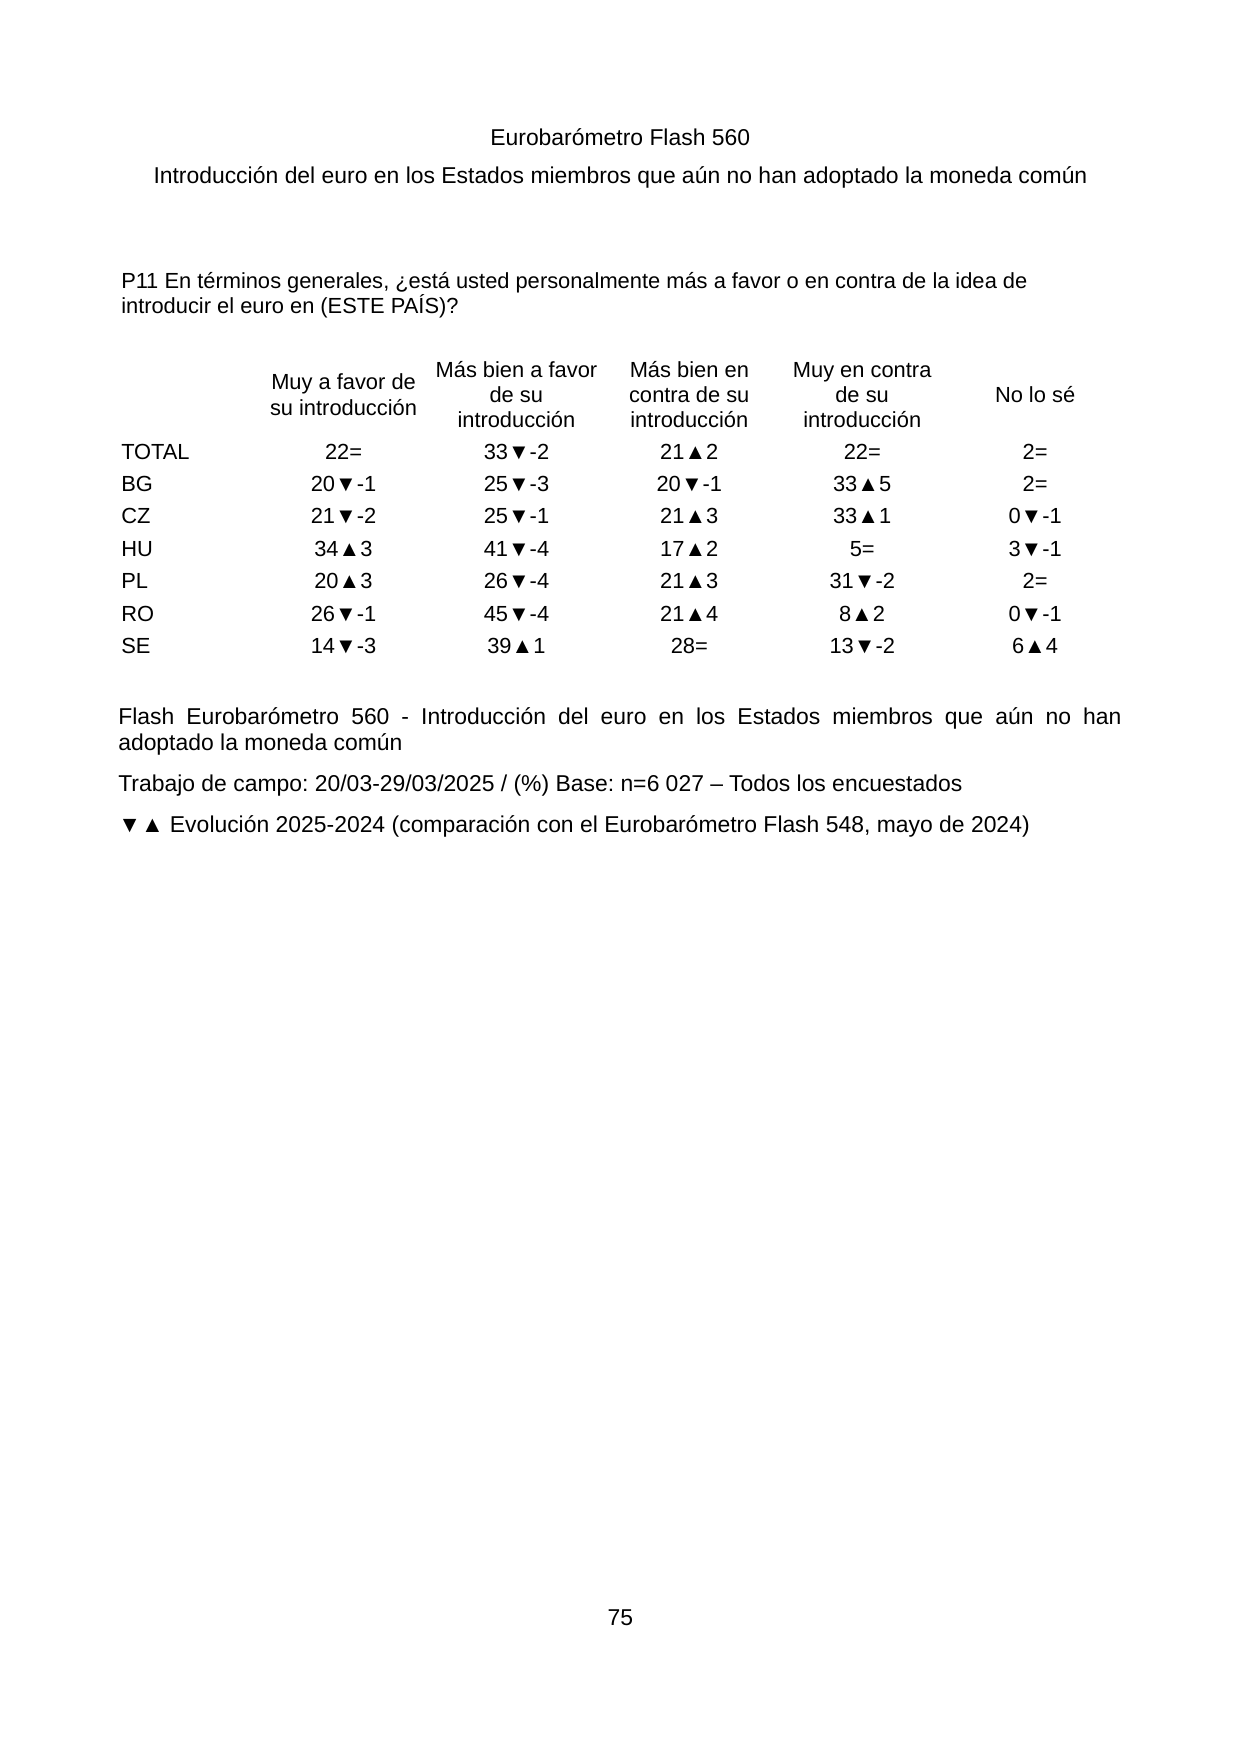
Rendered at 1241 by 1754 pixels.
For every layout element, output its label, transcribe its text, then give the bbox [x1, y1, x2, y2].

table_cell [118, 354, 257, 435]
table_cell 25▼-1 [430, 500, 603, 532]
table_cell [118, 321, 257, 354]
table_cell [776, 321, 948, 354]
table_cell 34▲3 [257, 532, 430, 565]
table_cell 31▼-2 [776, 565, 948, 597]
table_cell 33▼-2 [430, 435, 603, 467]
table_cell 21▲3 [603, 565, 776, 597]
table_cell Más bien a favor de su introducción [430, 354, 603, 435]
table_cell BG [118, 468, 257, 500]
table_cell 17▲2 [603, 532, 776, 565]
table_cell [257, 321, 430, 354]
table_cell 41▼-4 [430, 532, 603, 565]
table_cell CZ [118, 500, 257, 532]
table_cell 25▼-3 [430, 468, 603, 500]
table_cell 20▼-1 [603, 468, 776, 500]
table_cell Muy a favor de su introducción [257, 354, 430, 435]
table_cell 21▲2 [603, 435, 776, 467]
table_cell RO [118, 597, 257, 629]
text Trabajo de campo: 20/03-29/03/2025 / (%) Base: n=6 027 – Todos los encuestados [118, 770, 1122, 796]
table_cell [430, 321, 603, 354]
table_cell Más bien en contra de su introducción [603, 354, 776, 435]
table_cell 0▼-1 [949, 500, 1121, 532]
table_cell HU [118, 532, 257, 565]
text Flash Eurobarómetro 560 - Introducción del euro en los Estados miembros que aún no han adoptado la moneda común [118, 703, 1122, 756]
table_cell 21▲4 [603, 597, 776, 629]
table_cell 13▼-2 [776, 630, 948, 662]
table_cell 2= [949, 435, 1121, 467]
table_cell 2= [949, 565, 1121, 597]
table_cell 26▼-1 [257, 597, 430, 629]
table_cell [949, 321, 1121, 354]
table_cell 26▼-4 [430, 565, 603, 597]
table_cell 22= [257, 435, 430, 467]
table_cell No lo sé [949, 354, 1121, 435]
table_cell 22= [776, 435, 948, 467]
table_cell 21▼-2 [257, 500, 430, 532]
table_cell SE [118, 630, 257, 662]
table_cell 45▼-4 [430, 597, 603, 629]
table_cell [603, 321, 776, 354]
table_cell 39▲1 [430, 630, 603, 662]
table_cell 5= [776, 532, 948, 565]
table_cell 3▼-1 [949, 532, 1121, 565]
table_cell TOTAL [118, 435, 257, 467]
table_cell 21▲3 [603, 500, 776, 532]
table_header P11 En términos generales, ¿está usted personalmente más a favor o en contra de la idea de introducir el euro en (ESTE PAÍS)? [118, 265, 1121, 321]
table_cell 28= [603, 630, 776, 662]
table_cell 6▲4 [949, 630, 1121, 662]
table_cell 14▼-3 [257, 630, 430, 662]
table_cell 20▼-1 [257, 468, 430, 500]
table_cell 20▲3 [257, 565, 430, 597]
table_cell 33▲1 [776, 500, 948, 532]
text ▼▲ Evolución 2025-2024 (comparación con el Eurobarómetro Flash 548, mayo de 2024) [118, 811, 1122, 837]
table_cell 0▼-1 [949, 597, 1121, 629]
table_cell PL [118, 565, 257, 597]
table_cell Muy en contra de su introducción [776, 354, 948, 435]
table_cell 33▲5 [776, 468, 948, 500]
table_cell 2= [949, 468, 1121, 500]
table_cell 8▲2 [776, 597, 948, 629]
